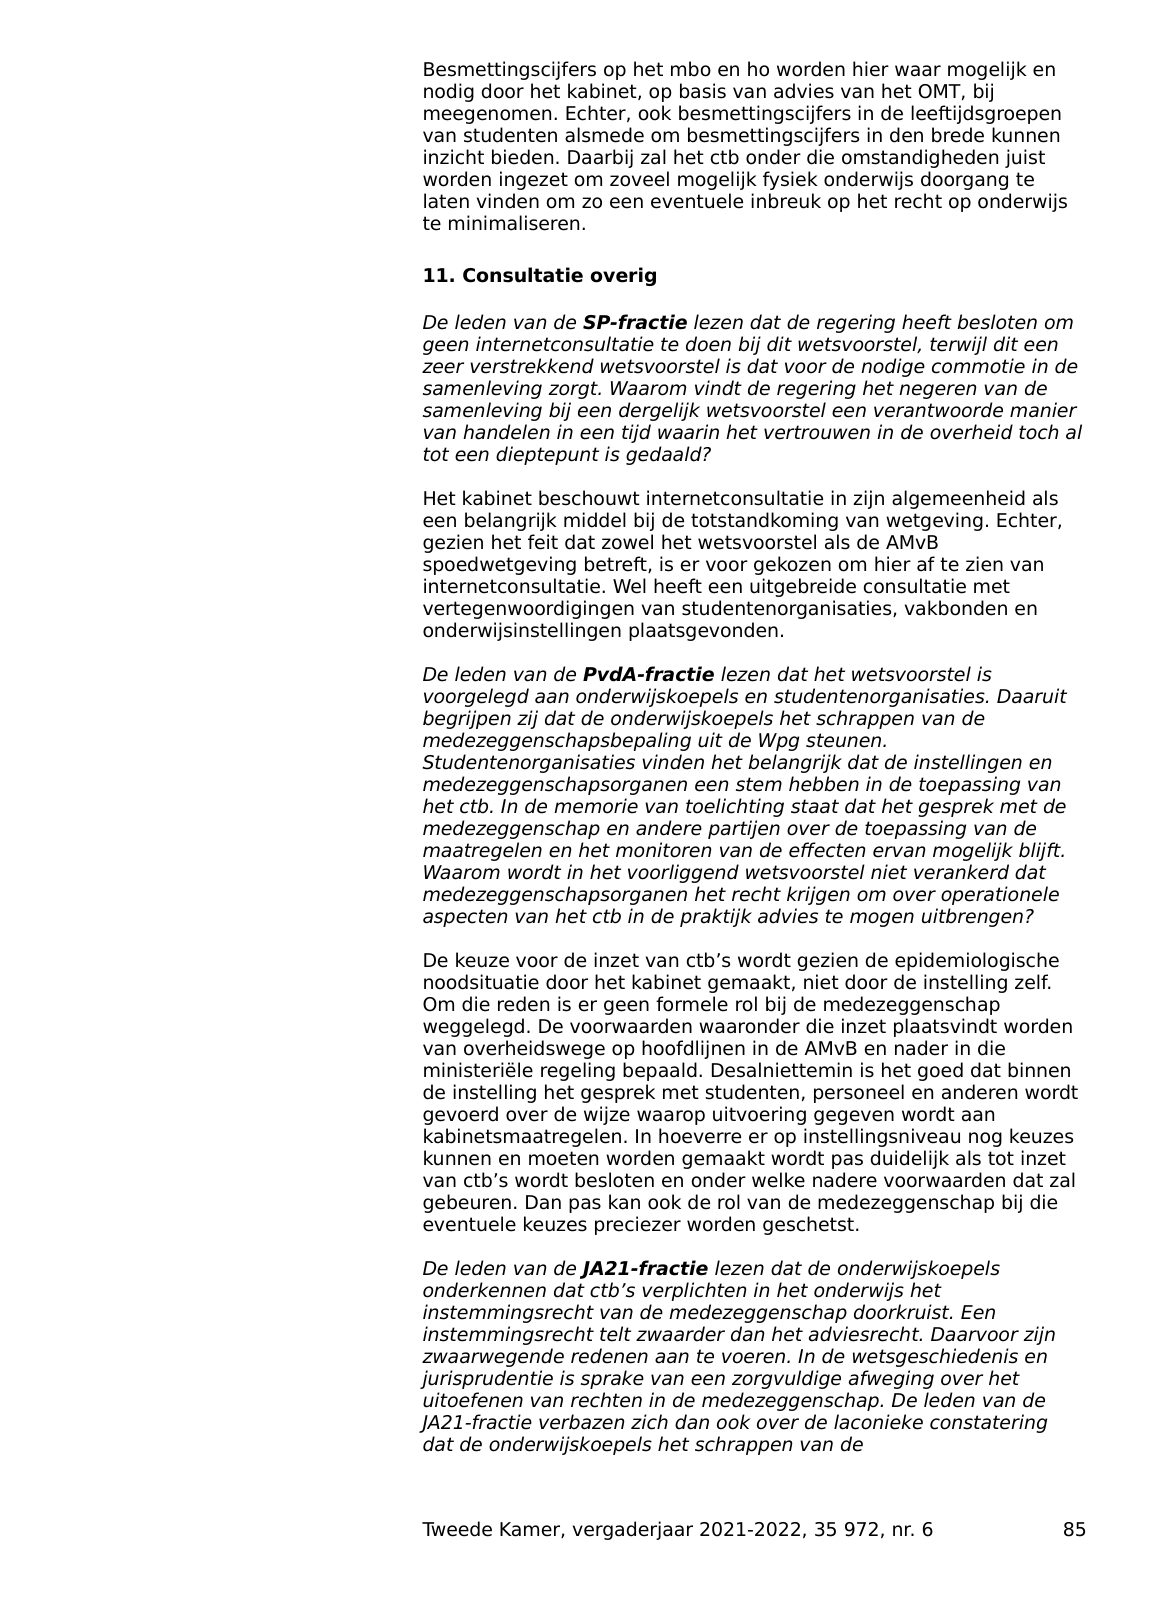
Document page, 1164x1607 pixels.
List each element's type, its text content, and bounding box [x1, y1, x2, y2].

text De leden van de JA21-fractie lezen dat de onderwijskoepels onderkennen dat ctb’s verplichten in het onderwijs het instemmingsrecht van de medezeggenschap doorkruist. Een instemmingsrecht telt zwaarder dan het adviesrecht. Daarvoor zijn zwaarwegende redenen aan te voeren. In de wetsgeschiedenis en jurisprudentie is sprake van een zorgvuldige afweging over het uitoefenen van rechten in de medezeggenschap. De leden van de JA21-fractie verbazen zich dan ook over de laconieke constatering dat de onderwijskoepels het schrappen van de [422, 1258, 1087, 1456]
text Besmettingscijfers op het mbo en ho worden hier waar mogelijk en nodig door het kabinet, op basis van advies van het OMT, bij meegenomen. Echter, ook besmettingscijfers in de leeftijdsgroepen van studenten alsmede om besmettingscijfers in den brede kunnen inzicht bieden. Daarbij zal het ctb onder die omstandigheden juist worden ingezet om zoveel mogelijk fysiek onderwijs doorgang te laten vinden om zo een eventuele inbreuk op het recht op onderwijs te minimaliseren. [422, 59, 1087, 235]
subtitle 11. Consultatie overig [422, 265, 1087, 287]
text De leden van de PvdA-fractie lezen dat het wetsvoorstel is voorgelegd aan onderwijskoepels en studentenorganisaties. Daaruit begrijpen zij dat de onderwijskoepels het schrappen van de medezeggenschapsbepaling uit de Wpg steunen. Studentenorganisaties vinden het belangrijk dat de instellingen en medezeggenschapsorganen een stem hebben in de toepassing van het ctb. In de memorie van toelichting staat dat het gesprek met de medezeggenschap en andere partijen over de toepassing van de maatregelen en het monitoren van de effecten ervan mogelijk blijft. Waarom wordt in het voorliggend wetsvoorstel niet verankerd dat medezeggenschapsorganen het recht krijgen om over operationele aspecten van het ctb in de praktijk advies te mogen uitbrengen? [422, 664, 1087, 928]
text Het kabinet beschouwt internetconsultatie in zijn algemeenheid als een belangrijk middel bij de totstandkoming van wetgeving. Echter, gezien het feit dat zowel het wetsvoorstel als de AMvB spoedwetgeving betreft, is er voor gekozen om hier af te zien van internetconsultatie. Wel heeft een uitgebreide consultatie met vertegenwoordigingen van studentenorganisaties, vakbonden en onderwijsinstellingen plaatsgevonden. [422, 488, 1087, 642]
text De keuze voor de inzet van ctb’s wordt gezien de epidemiologische noodsituatie door het kabinet gemaakt, niet door de instelling zelf. Om die reden is er geen formele rol bij de medezeggenschap weggelegd. De voorwaarden waaronder die inzet plaatsvindt worden van overheidswege op hoofdlijnen in de AMvB en nader in die ministeriële regeling bepaald. Desalniettemin is het goed dat binnen de instelling het gesprek met studenten, personeel en anderen wordt gevoerd over de wijze waarop uitvoering gegeven wordt aan kabinetsmaatregelen. In hoeverre er op instellingsniveau nog keuzes kunnen en moeten worden gemaakt wordt pas duidelijk als tot inzet van ctb’s wordt besloten en onder welke nadere voorwaarden dat zal gebeuren. Dan pas kan ook de rol van de medezeggenschap bij die eventuele keuzes preciezer worden geschetst. [422, 950, 1087, 1236]
text De leden van de SP-fractie lezen dat de regering heeft besloten om geen internetconsultatie te doen bij dit wetsvoorstel, terwijl dit een zeer verstrekkend wetsvoorstel is dat voor de nodige commotie in de samenleving zorgt. Waarom vindt de regering het negeren van de samenleving bij een dergelijk wetsvoorstel een verantwoorde manier van handelen in een tijd waarin het vertrouwen in de overheid toch al tot een dieptepunt is gedaald? [422, 312, 1087, 466]
